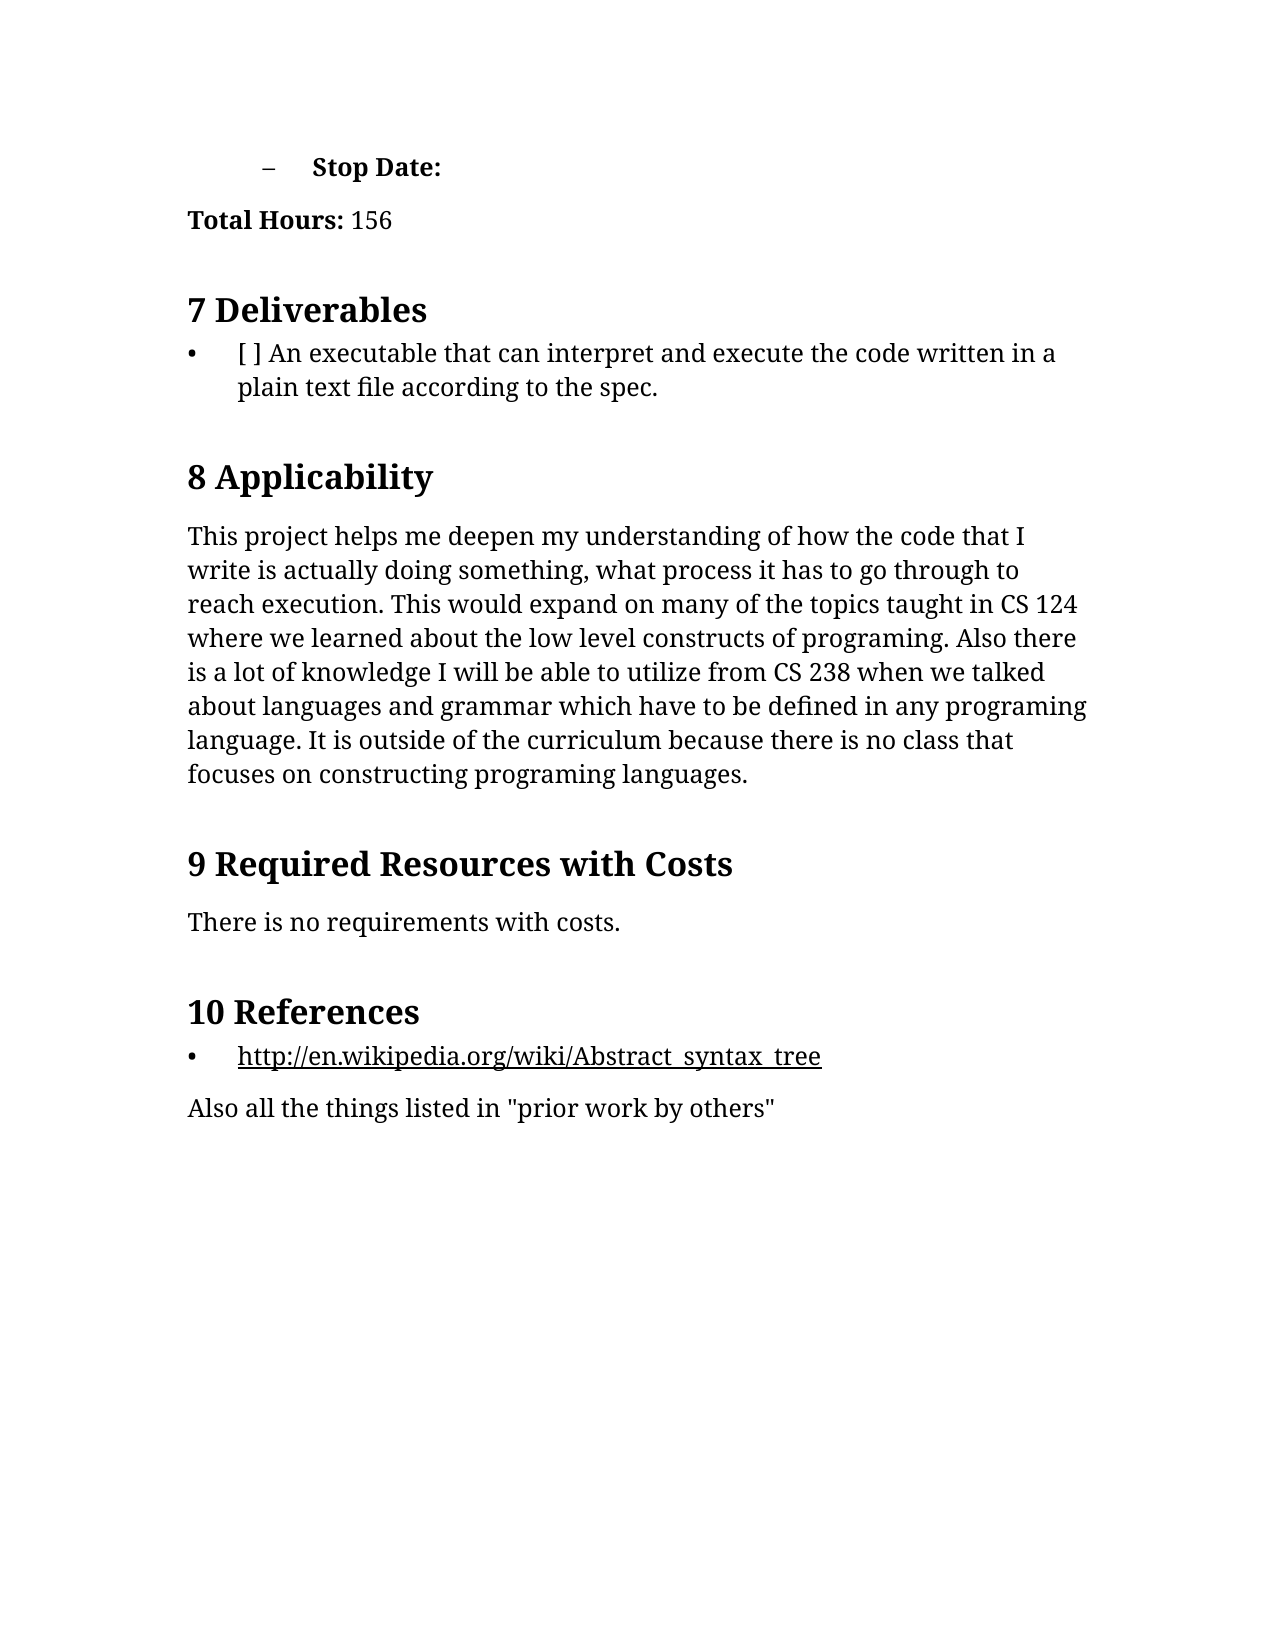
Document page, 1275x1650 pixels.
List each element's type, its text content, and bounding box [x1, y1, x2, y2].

list Stop Date: [262, 150, 1087, 184]
list [ ] An executable that can interpret and execute the code written in a plain text file according to the spec. [187, 336, 1087, 404]
subtitle 10 References [187, 989, 1087, 1034]
subtitle 7 Deliverables [187, 287, 1087, 332]
text This project helps me deepen my understanding of how the code that I write is actually doing something, what process it has to go through to reach execution. This would expand on many of the topics taught in CS 124 where we learned about the low level constructs of programing. Also there is a lot of knowledge I will be able to utilize from CS 238 when we talked about languages and grammar which have to be defined in any programing language. It is outside of the curriculum because there is no class that focuses on constructing programing languages. [187, 518, 1087, 791]
subtitle 8 Applicability [187, 454, 1087, 499]
text Also all the things listed in "prior work by others" [187, 1091, 1087, 1125]
list http://en.wikipedia.org/wiki/Abstract_syntax_tree [187, 1038, 1087, 1072]
text Total Hours: 156 [187, 203, 1087, 237]
subtitle 9 Required Resources with Costs [187, 841, 1087, 886]
text There is no requirements with costs. [187, 905, 1087, 939]
